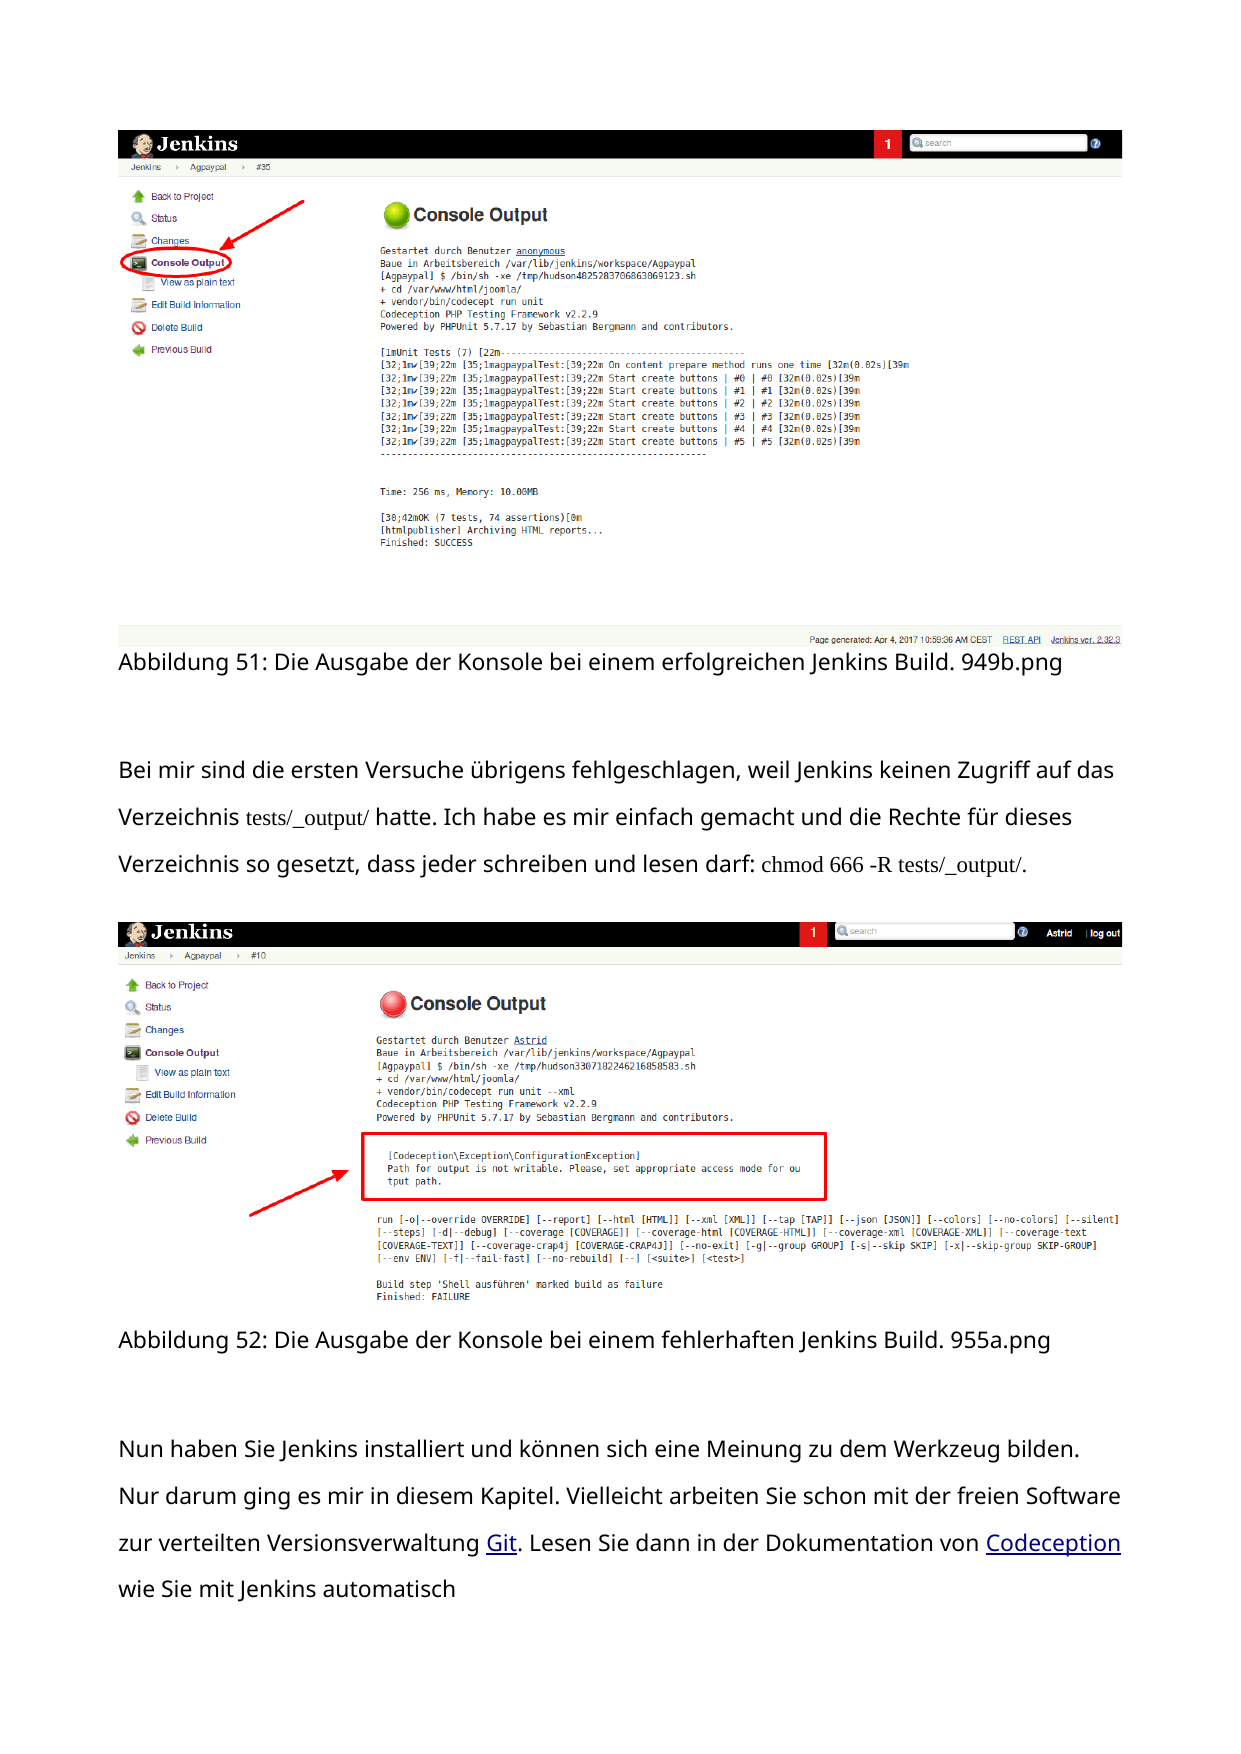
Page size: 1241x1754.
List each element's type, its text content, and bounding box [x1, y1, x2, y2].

text Nun haben Sie Jenkins installiert und können sich eine Meinung zu dem Werkzeug bilden. Nur darum ging es mir in diesem Kapitel. Vielleicht arbeiten Sie schon mit der freien Software zur verteilten Versionsverwaltung Git. Lesen Sie dann in der Dokumentation von Codeception wie Sie mit Jenkins automatisch [118, 1433, 1122, 1604]
picture [118, 922, 1123, 1325]
text Bei mir sind die ersten Versuche übrigens fehlgeschlagen, weil Jenkins keinen Zugriff auf das Verzeichnis tests/_output/ hatte. Ich habe es mir einfach gemacht und die Rechte für dieses Verzeichnis so gesetzt, dass jeder schreiben und lesen darf: chmod 666 -R tests/_output/. [118, 754, 1122, 879]
text Abbildung 51: Die Ausgabe der Konsole bei einem erfolgreichen Jenkins Build. 949b.png [118, 647, 1122, 677]
picture [118, 130, 1123, 647]
text Abbildung 52: Die Ausgabe der Konsole bei einem fehlerhaften Jenkins Build. 955a.png [118, 1325, 1122, 1356]
